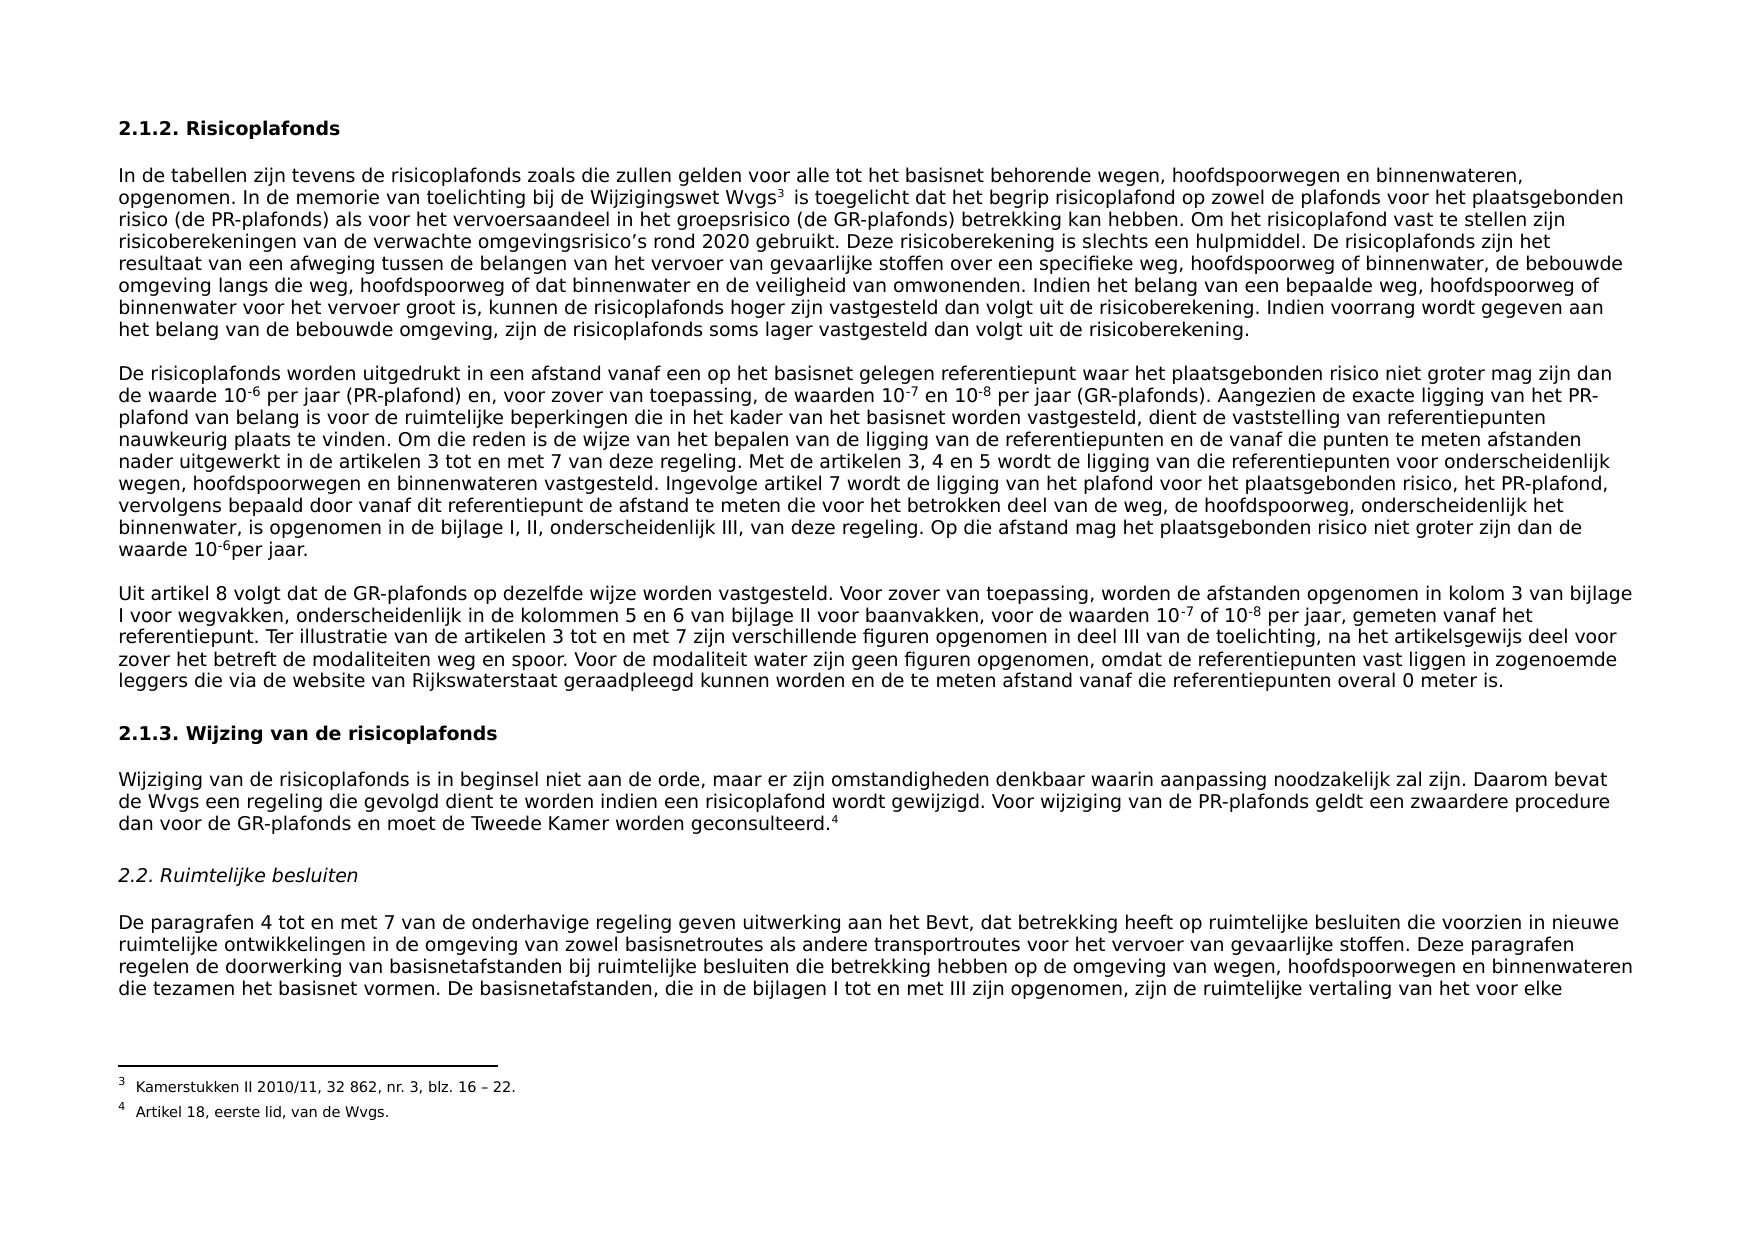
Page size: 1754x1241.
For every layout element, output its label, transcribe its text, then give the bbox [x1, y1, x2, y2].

text Artikel 18, eerste lid, van de Wvgs. [118, 1100, 1636, 1122]
text Wijziging van de risicoplafonds is in beginsel niet aan de orde, maar er zijn omstandigheden denkbaar waarin aanpassing noodzakelijk zal zijn. Daarom bevat de Wvgs een regeling die gevolgd dient te worden indien een risicoplafond wordt gewijzigd. Voor wijziging van de PR-plafonds geldt een zwaardere procedure dan voor de GR-plafonds en moet de Tweede Kamer worden geconsulteerd. [118, 769, 1636, 835]
subtitle 2.1.2. Risicoplafonds [118, 118, 1636, 140]
text Uit artikel 8 volgt dat de GR-plafonds op dezelfde wijze worden vastgesteld. Voor zover van toepassing, worden de afstanden opgenomen in kolom 3 van bijlage I voor wegvakken, onderscheidenlijk in de kolommen 5 en 6 van bijlage II voor baanvakken, voor de waarden 10-7 of 10-8 per jaar, gemeten vanaf het referentiepunt. Ter illustratie van de artikelen 3 tot en met 7 zijn verschillende figuren opgenomen in deel III van de toelichting, na het artikelsgewijs deel voor zover het betreft de modaliteiten weg en spoor. Voor de modaliteit water zijn geen figuren opgenomen, omdat de referentiepunten vast liggen in zogenoemde leggers die via de website van Rijkswaterstaat geraadpleegd kunnen worden en de te meten afstand vanaf die referentiepunten overal 0 meter is. [118, 582, 1636, 692]
subtitle 2.1.3. Wijzing van de risicoplafonds [118, 722, 1636, 744]
text In de tabellen zijn tevens de risicoplafonds zoals die zullen gelden voor alle tot het basisnet behorende wegen, hoofdspoorwegen en binnenwateren, opgenomen. In de memorie van toelichting bij de Wijzigingswet Wvgs is toegelicht dat het begrip risicoplafond op zowel de plafonds voor het plaatsgebonden risico (de PR-plafonds) als voor het vervoersaandeel in het groepsrisico (de GR-plafonds) betrekking kan hebben. Om het risicoplafond vast te stellen zijn risicoberekeningen van de verwachte omgevingsrisico’s rond 2020 gebruikt. Deze risicoberekening is slechts een hulpmiddel. De risicoplafonds zijn het resultaat van een afweging tussen de belangen van het vervoer van gevaarlijke stoffen over een specifieke weg, hoofdspoorweg of binnenwater, de bebouwde omgeving langs die weg, hoofdspoorweg of dat binnenwater en de veiligheid van omwonenden. Indien het belang van een bepaalde weg, hoofdspoorweg of binnenwater voor het vervoer groot is, kunnen de risicoplafonds hoger zijn vastgesteld dan volgt uit de risicoberekening. Indien voorrang wordt gegeven aan het belang van de bebouwde omgeving, zijn de risicoplafonds soms lager vastgesteld dan volgt uit de risicoberekening. [118, 165, 1636, 341]
subtitle 2.2. Ruimtelijke besluiten [118, 865, 1636, 887]
text De risicoplafonds worden uitgedrukt in een afstand vanaf een op het basisnet gelegen referentiepunt waar het plaatsgebonden risico niet groter mag zijn dan de waarde 10-6 per jaar (PR-plafond) en, voor zover van toepassing, de waarden 10-7 en 10-8 per jaar (GR-plafonds). Aangezien de exacte ligging van het PR-plafond van belang is voor de ruimtelijke beperkingen die in het kader van het basisnet worden vastgesteld, dient de vaststelling van referentiepunten nauwkeurig plaats te vinden. Om die reden is de wijze van het bepalen van de ligging van de referentiepunten en de vanaf die punten te meten afstanden nader uitgewerkt in de artikelen 3 tot en met 7 van deze regeling. Met de artikelen 3, 4 en 5 wordt de ligging van die referentiepunten voor onderscheidenlijk wegen, hoofdspoorwegen en binnenwateren vastgesteld. Ingevolge artikel 7 wordt de ligging van het plafond voor het plaatsgebonden risico, het PR-plafond, vervolgens bepaald door vanaf dit referentiepunt de afstand te meten die voor het betrokken deel van de weg, de hoofdspoorweg, onderscheidenlijk het binnenwater, is opgenomen in de bijlage I, II, onderscheidenlijk III, van deze regeling. Op die afstand mag het plaatsgebonden risico niet groter zijn dan de waarde 10-6per jaar. [118, 363, 1636, 561]
text Kamerstukken II 2010/11, 32 862, nr. 3, blz. 16 – 22. [118, 1075, 1636, 1097]
text De paragrafen 4 tot en met 7 van de onderhavige regeling geven uitwerking aan het Bevt, dat betrekking heeft op ruimtelijke besluiten die voorzien in nieuwe ruimtelijke ontwikkelingen in de omgeving van zowel basisnetroutes als andere transportroutes voor het vervoer van gevaarlijke stoffen. Deze paragrafen regelen de doorwerking van basisnetafstanden bij ruimtelijke besluiten die betrekking hebben op de omgeving van wegen, hoofdspoorwegen en binnenwateren die tezamen het basisnet vormen. De basisnetafstanden, die in de bijlagen I tot en met III zijn opgenomen, zijn de ruimtelijke vertaling van het voor elke [118, 912, 1636, 1000]
